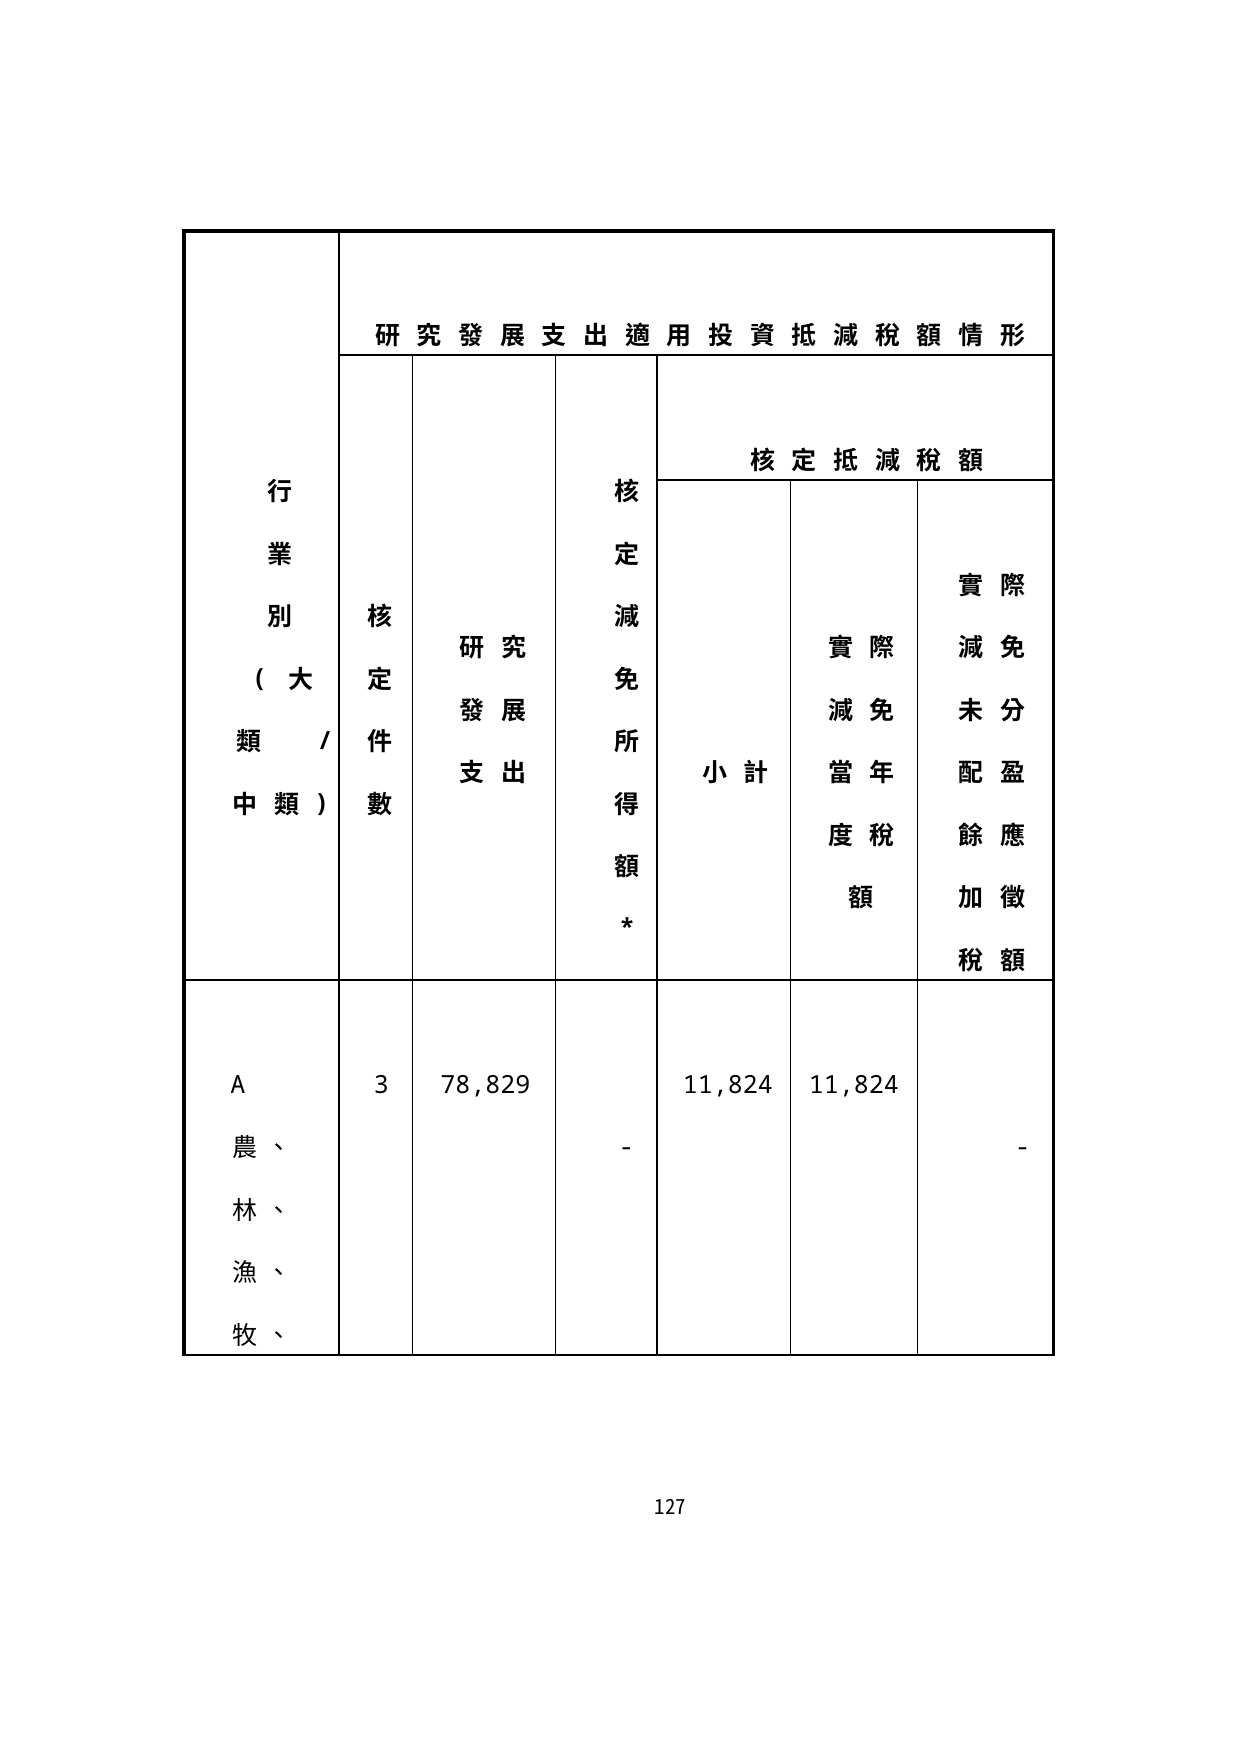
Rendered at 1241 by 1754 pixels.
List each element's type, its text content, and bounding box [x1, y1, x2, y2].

table_cell 核定減免所得額* [556, 356, 656, 979]
table_cell - [556, 981, 656, 1354]
table_header 行 業 別 (大類 / 中類) [186, 233, 338, 979]
table_cell 11,824 [791, 981, 917, 1354]
table_cell 核定抵減稅額 [658, 356, 1052, 479]
table_cell 11,824 [658, 981, 790, 1354]
table_header 研究發展支出適用投資抵減稅額情形 [340, 233, 1052, 354]
table_cell 實際減免當年度稅額 [791, 481, 917, 979]
table_cell 小計 [658, 481, 790, 979]
table_cell A 農、林、漁、牧、 [186, 981, 338, 1354]
table_cell 3 [340, 981, 412, 1354]
table_cell 實際減免未分配盈餘應加徵稅額 [918, 481, 1052, 979]
table_cell 78,829 [413, 981, 555, 1354]
table_cell - [918, 981, 1052, 1354]
table_cell 研究發展支出 [413, 356, 555, 979]
table_cell 核定件數 [340, 356, 412, 979]
